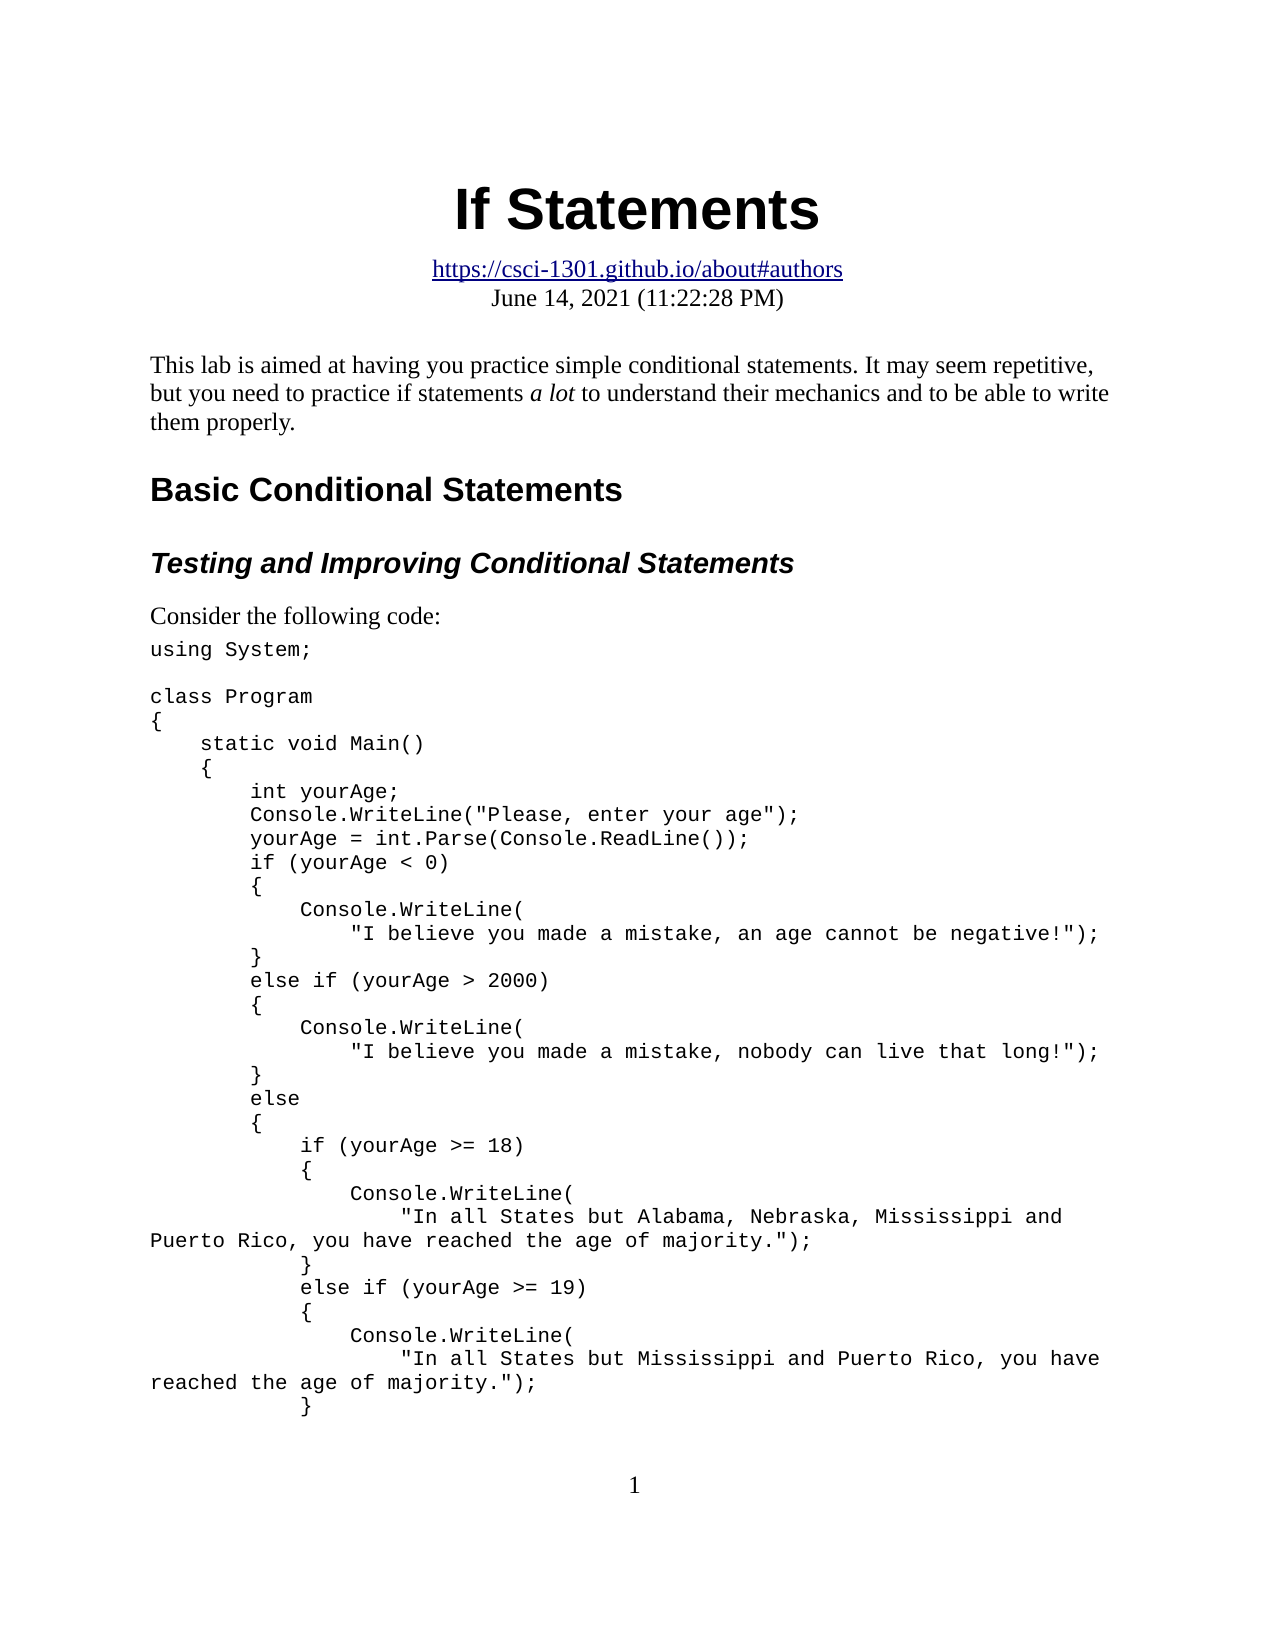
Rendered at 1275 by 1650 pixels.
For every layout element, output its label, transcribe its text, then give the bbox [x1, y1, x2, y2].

text { [150, 757, 1125, 781]
text { [150, 710, 1125, 733]
text Console.WriteLine( [150, 899, 1125, 923]
text { [150, 1112, 1125, 1135]
text Console.WriteLine("Please, enter your age"); [150, 804, 1125, 828]
text "In all States but Mississippi and Puerto Rico, you have reached the age of majority."); [150, 1348, 1125, 1396]
text class Program [150, 686, 1125, 710]
text "I believe you made a mistake, an age cannot be negative!"); [150, 923, 1125, 946]
text } [150, 1254, 1125, 1277]
text else [150, 1088, 1125, 1112]
text int yourAge; [150, 781, 1125, 804]
text using System; [150, 639, 1125, 662]
text { [150, 875, 1125, 899]
text Console.WriteLine( [150, 1017, 1125, 1041]
text "In all States but Alabama, Nebraska, Mississippi and Puerto Rico, you have reached the age of majority."); [150, 1206, 1125, 1254]
text { [150, 993, 1125, 1017]
text { [150, 1159, 1125, 1183]
text if (yourAge >= 18) [150, 1135, 1125, 1159]
text else if (yourAge > 2000) [150, 970, 1125, 993]
subtitle Testing and Improving Conditional Statements [150, 546, 1125, 580]
text if (yourAge < 0) [150, 852, 1125, 875]
text { [150, 1301, 1125, 1324]
text else if (yourAge >= 19) [150, 1277, 1125, 1301]
text Consider the following code: [150, 601, 1125, 630]
text Console.WriteLine( [150, 1183, 1125, 1206]
title If Statements [150, 175, 1125, 242]
text This lab is aimed at having you practice simple conditional statements. It may seem repetitive, but you need to practice if statements a lot to understand their mechanics and to be able to write them properly. [150, 350, 1125, 436]
text } [150, 946, 1125, 970]
text } [150, 1396, 1125, 1419]
text Console.WriteLine( [150, 1324, 1125, 1348]
text static void Main() [150, 733, 1125, 757]
text } [150, 1064, 1125, 1088]
text yourAge = int.Parse(Console.ReadLine()); [150, 828, 1125, 852]
subtitle Basic Conditional Statements [150, 470, 1125, 509]
text June 14, 2021 (11:22:28 PM) [150, 283, 1125, 312]
text https://csci-1301.github.io/about#authors [150, 254, 1125, 283]
text "I believe you made a mistake, nobody can live that long!"); [150, 1041, 1125, 1064]
